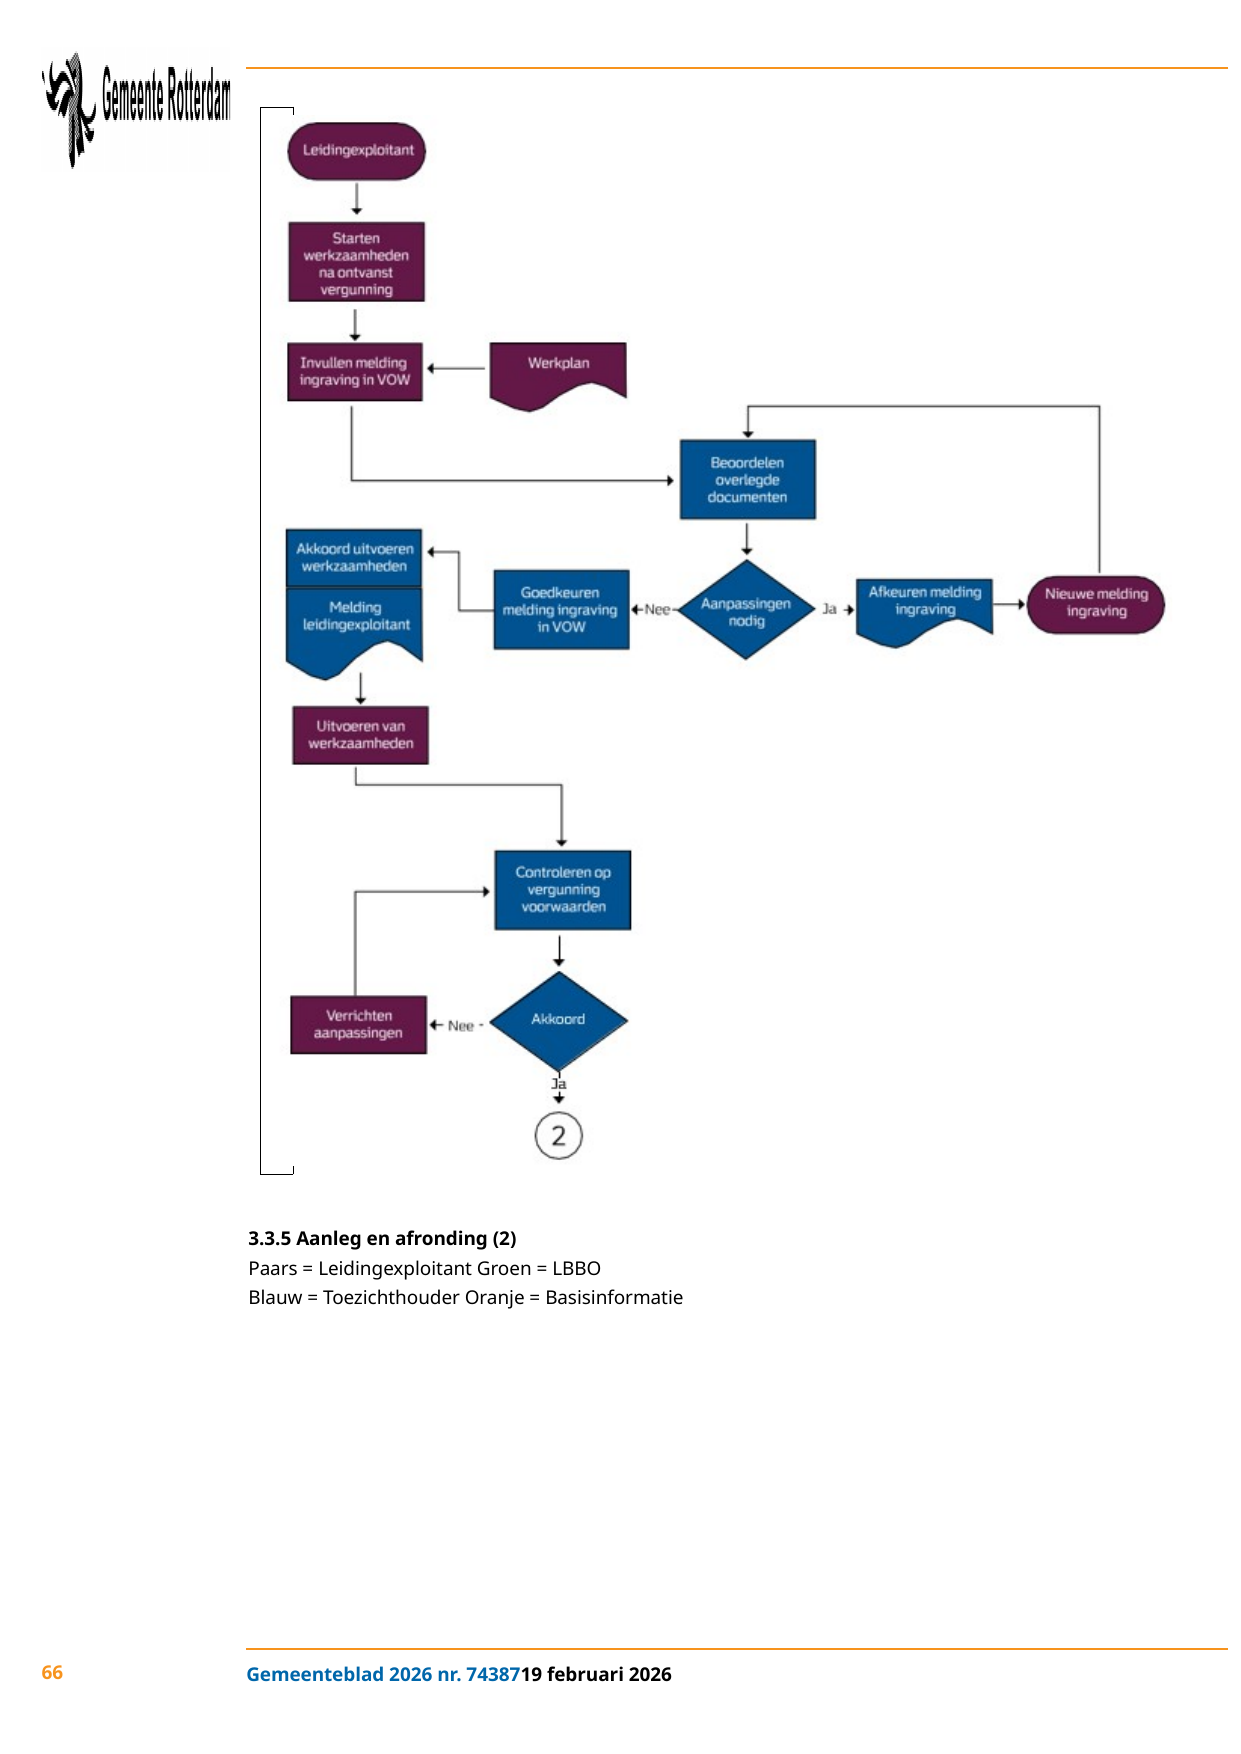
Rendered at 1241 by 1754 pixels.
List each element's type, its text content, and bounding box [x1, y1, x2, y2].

text Blauw = Toezichthouder Oranje = Basisinformatie [248, 1284, 1152, 1310]
text Paars = Leidingexploitant Groen = LBBO [248, 1255, 1152, 1280]
picture [268, 115, 1173, 1166]
text 3.3.5 Aanleg en afronding (2) [248, 1225, 1152, 1251]
picture [41, 47, 231, 172]
